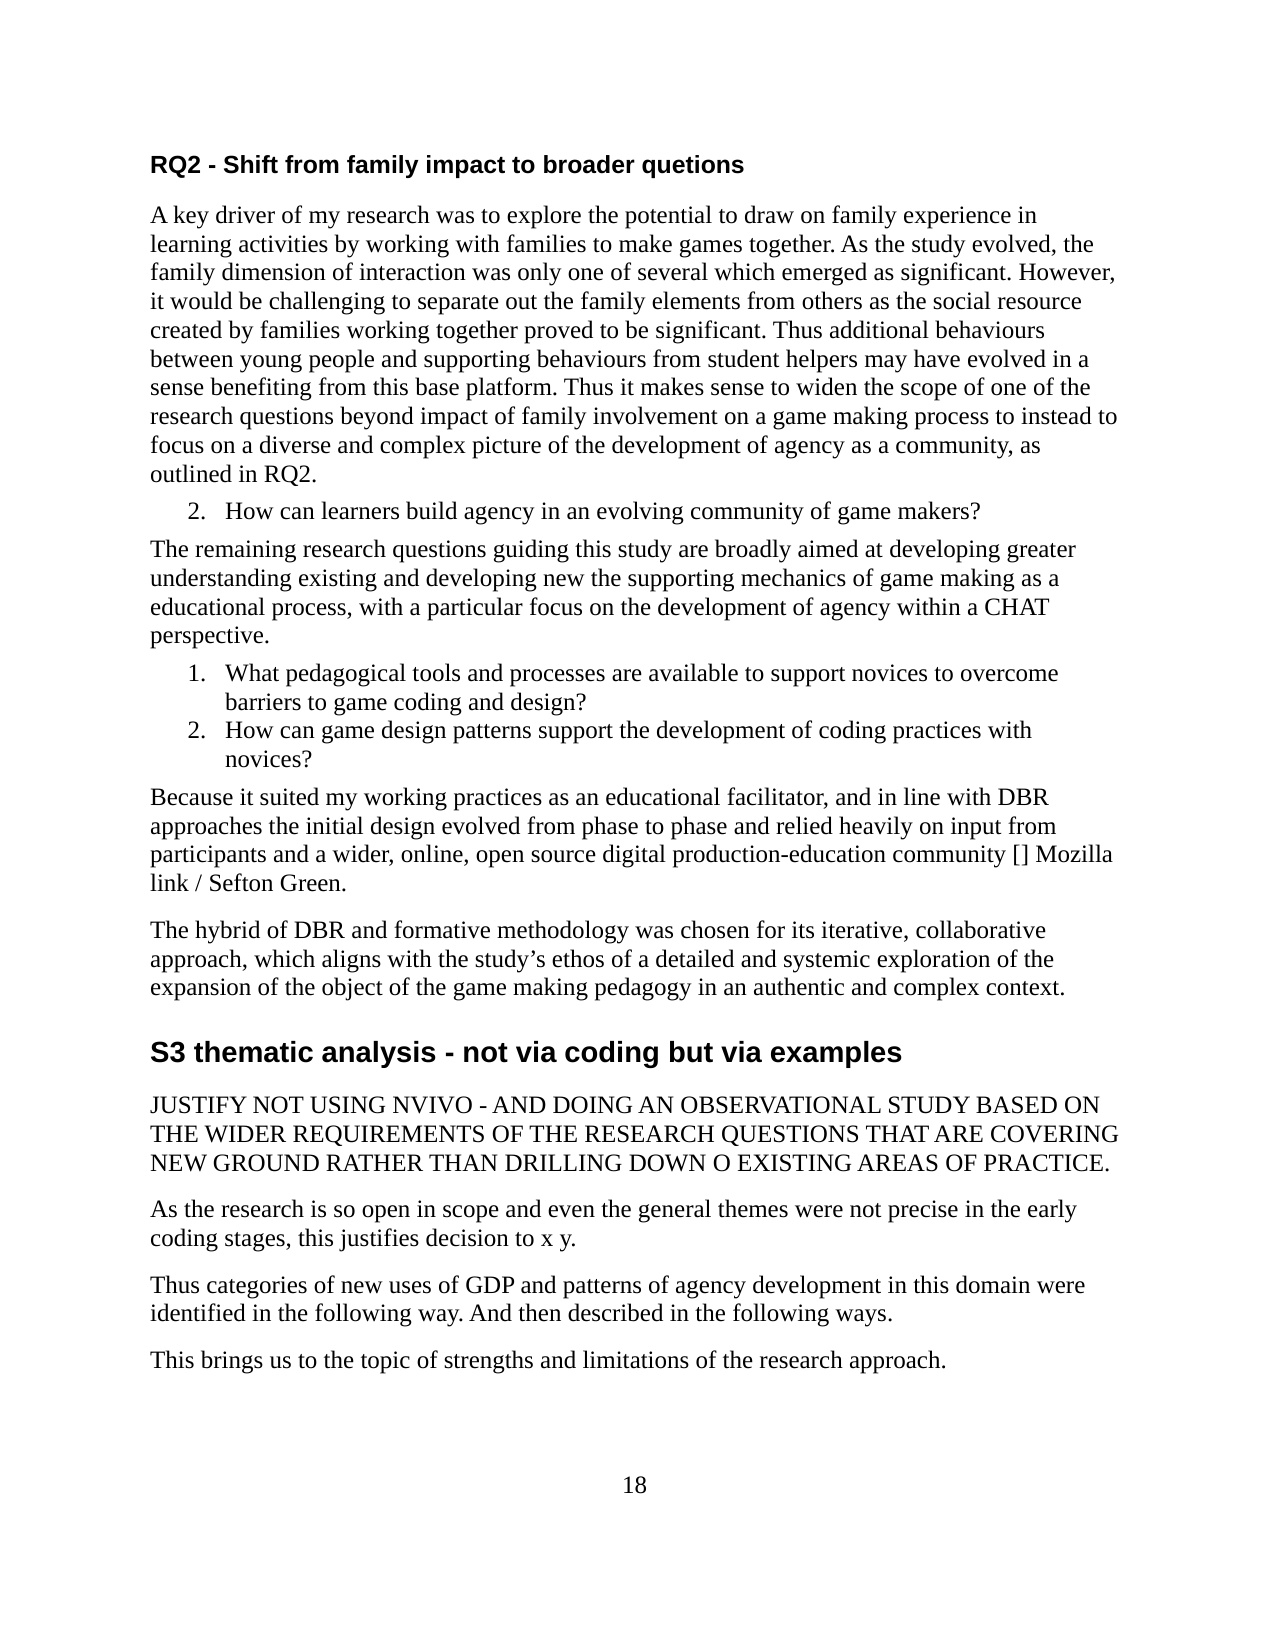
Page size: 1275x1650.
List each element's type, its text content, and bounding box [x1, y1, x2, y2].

subtitle RQ2 - Shift from family impact to broader quetions [150, 150, 1125, 178]
text This brings us to the topic of strengths and limitations of the research approach. [150, 1345, 1125, 1374]
text A key driver of my research was to explore the potential to draw on family experience in learning activities by working with families to make games together. As the study evolved, the family dimension of interaction was only one of several which emerged as significant. However, it would be challenging to separate out the family elements from others as the social resource created by families working together proved to be significant. Thus additional behaviours between young people and supporting behaviours from student helpers may have evolved in a sense benefiting from this base platform. Thus it makes sense to widen the scope of one of the research questions beyond impact of family involvement on a game making process to instead to focus on a diverse and complex picture of the development of agency as a community, as outlined in RQ2. [150, 200, 1125, 487]
list How can game design patterns support the development of coding practices with novices? [187, 716, 1125, 773]
text The remaining research questions guiding this study are broadly aimed at developing greater understanding existing and developing new the supporting mechanics of game making as a educational process, with a particular focus on the development of agency within a CHAT perspective. [150, 534, 1125, 649]
text Thus categories of new uses of GDP and patterns of agency development in this domain were identified in the following way. And then described in the following ways. [150, 1270, 1125, 1327]
text The hybrid of DBR and formative methodology was chosen for its iterative, collaborative approach, which aligns with the study’s ethos of a detailed and systemic exploration of the expansion of the object of the game making pedagogy in an authentic and complex context. [150, 915, 1125, 1001]
list What pedagogical tools and processes are available to support novices to overcome barriers to game coding and design? [187, 658, 1125, 716]
text JUSTIFY NOT USING NVIVO - AND DOING AN OBSERVATIONAL STUDY BASED ON THE WIDER REQUIREMENTS OF THE RESEARCH QUESTIONS THAT ARE COVERING NEW GROUND RATHER THAN DRILLING DOWN O EXISTING AREAS OF PRACTICE. [150, 1090, 1125, 1176]
text As the research is so open in scope and even the general themes were not precise in the early coding stages, this justifies decision to x y. [150, 1194, 1125, 1252]
subtitle S3 thematic analysis - not via coding but via examples [150, 1035, 1125, 1069]
list How can learners build agency in an evolving community of game makers? [187, 496, 1125, 525]
text Because it suited my working practices as an educational facilitator, and in line with DBR approaches the initial design evolved from phase to phase and relied heavily on input from participants and a wider, online, open source digital production-education community [] Mozilla link / Sefton Green. [150, 782, 1125, 897]
